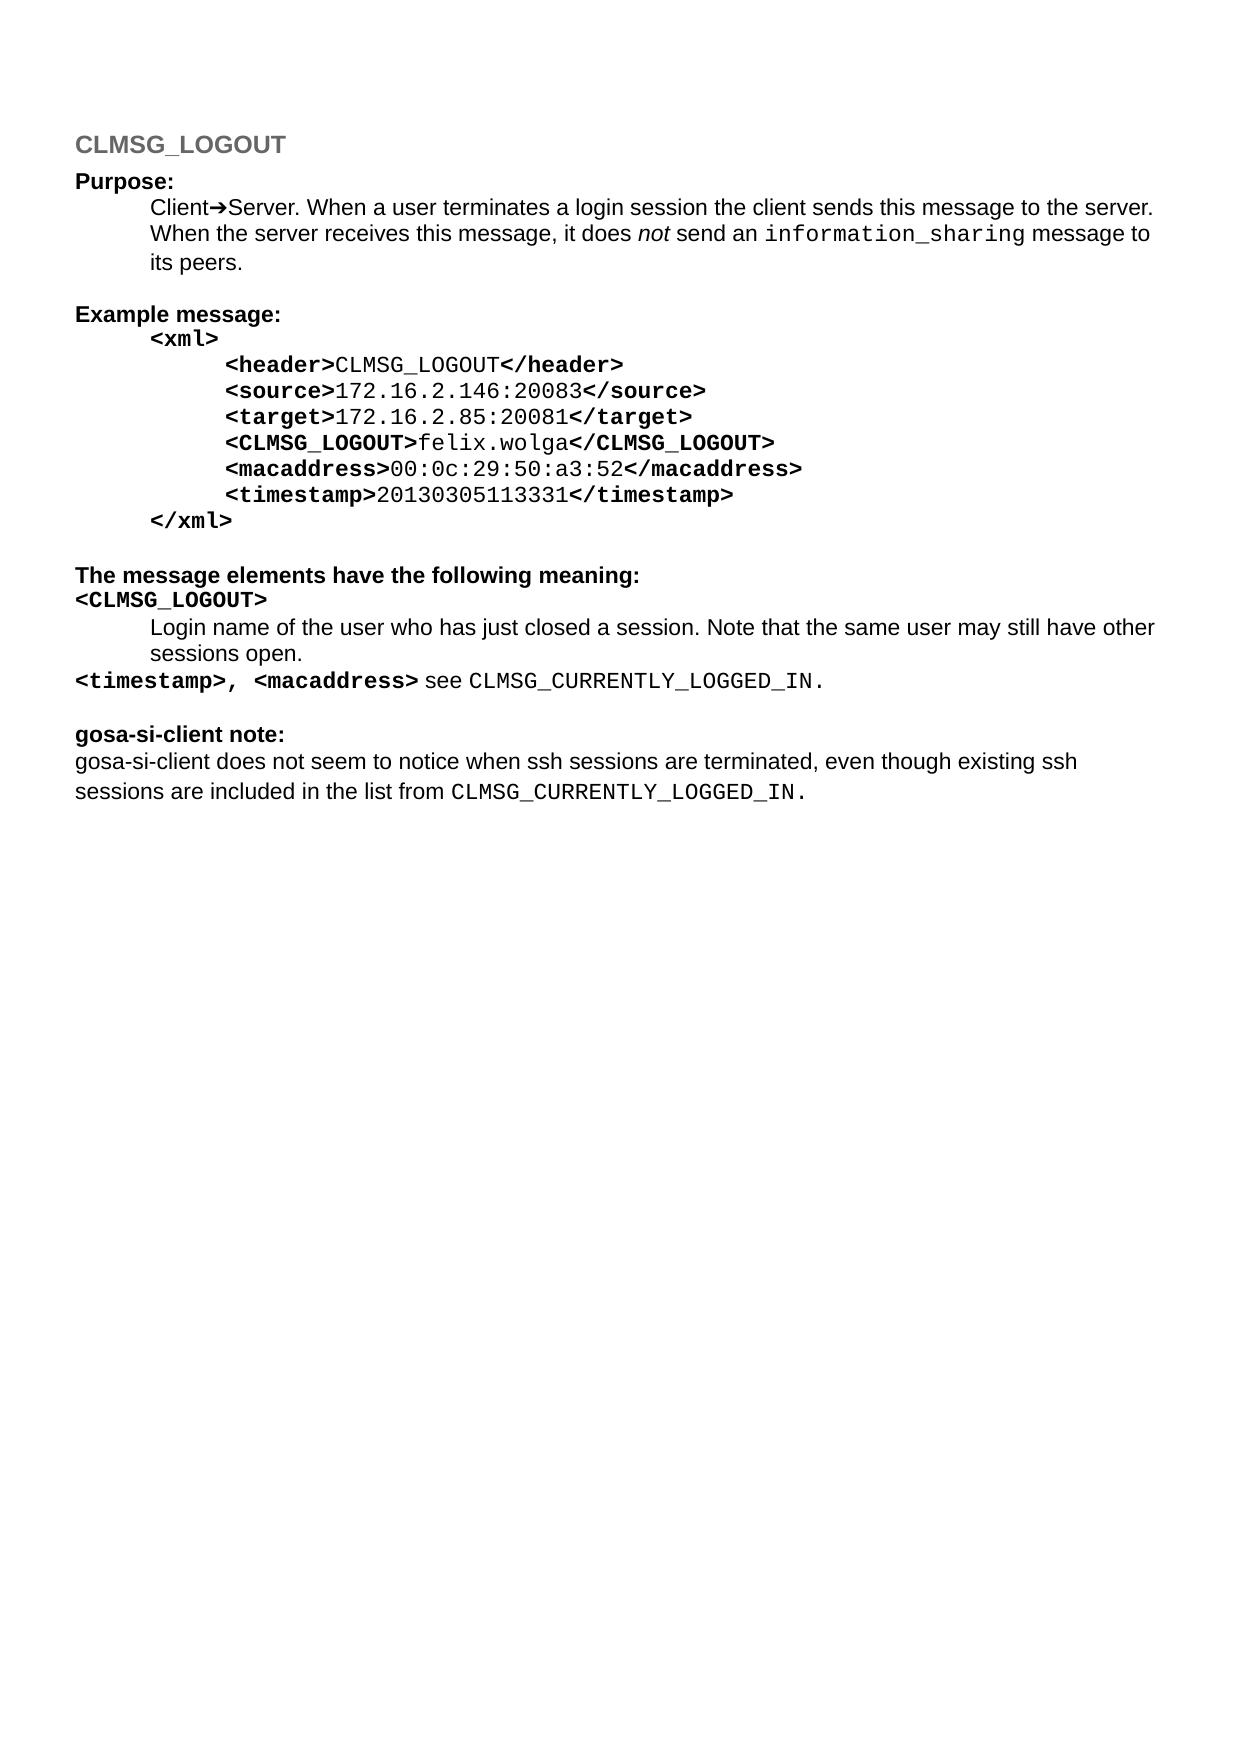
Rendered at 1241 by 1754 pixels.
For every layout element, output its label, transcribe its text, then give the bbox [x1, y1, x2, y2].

text <xml> [150, 328, 1165, 354]
text gosa-si-client does not seem to notice when ssh sessions are terminated, even though existing ssh sessions are included in the list from CLMSG_CURRENTLY_LOGGED_IN. [75, 748, 1165, 806]
text The message elements have the following meaning: [75, 562, 1165, 588]
text Client➔Server. When a user terminates a login session the client sends this message to the server. [150, 194, 1165, 220]
subtitle CLMSG_LOGOUT [75, 131, 1165, 159]
text </xml> [150, 509, 1165, 535]
text Login name of the user who has just closed a session. Note that the same user may still have other sessions open. [150, 614, 1165, 667]
text <CLMSG_LOGOUT> [75, 588, 1165, 614]
text <target>172.16.2.85:20081</target> [225, 406, 1165, 431]
text <source>172.16.2.146:20083</source> [225, 379, 1165, 406]
text gosa-si-client note: [75, 721, 1165, 748]
text Purpose: [75, 168, 1165, 194]
text When the server receives this message, it does not send an information_sharing message to its peers. [150, 220, 1165, 275]
text <timestamp>20130305113331</timestamp> [225, 483, 1165, 509]
text <macaddress>00:0c:29:50:a3:52</macaddress> [225, 457, 1165, 483]
text Example message: [75, 301, 1165, 328]
text <header>CLMSG_LOGOUT</header> [225, 354, 1165, 379]
text <timestamp>, <macaddress> see CLMSG_CURRENTLY_LOGGED_IN. [75, 667, 1165, 695]
text <CLMSG_LOGOUT>felix.wolga</CLMSG_LOGOUT> [225, 431, 1165, 457]
